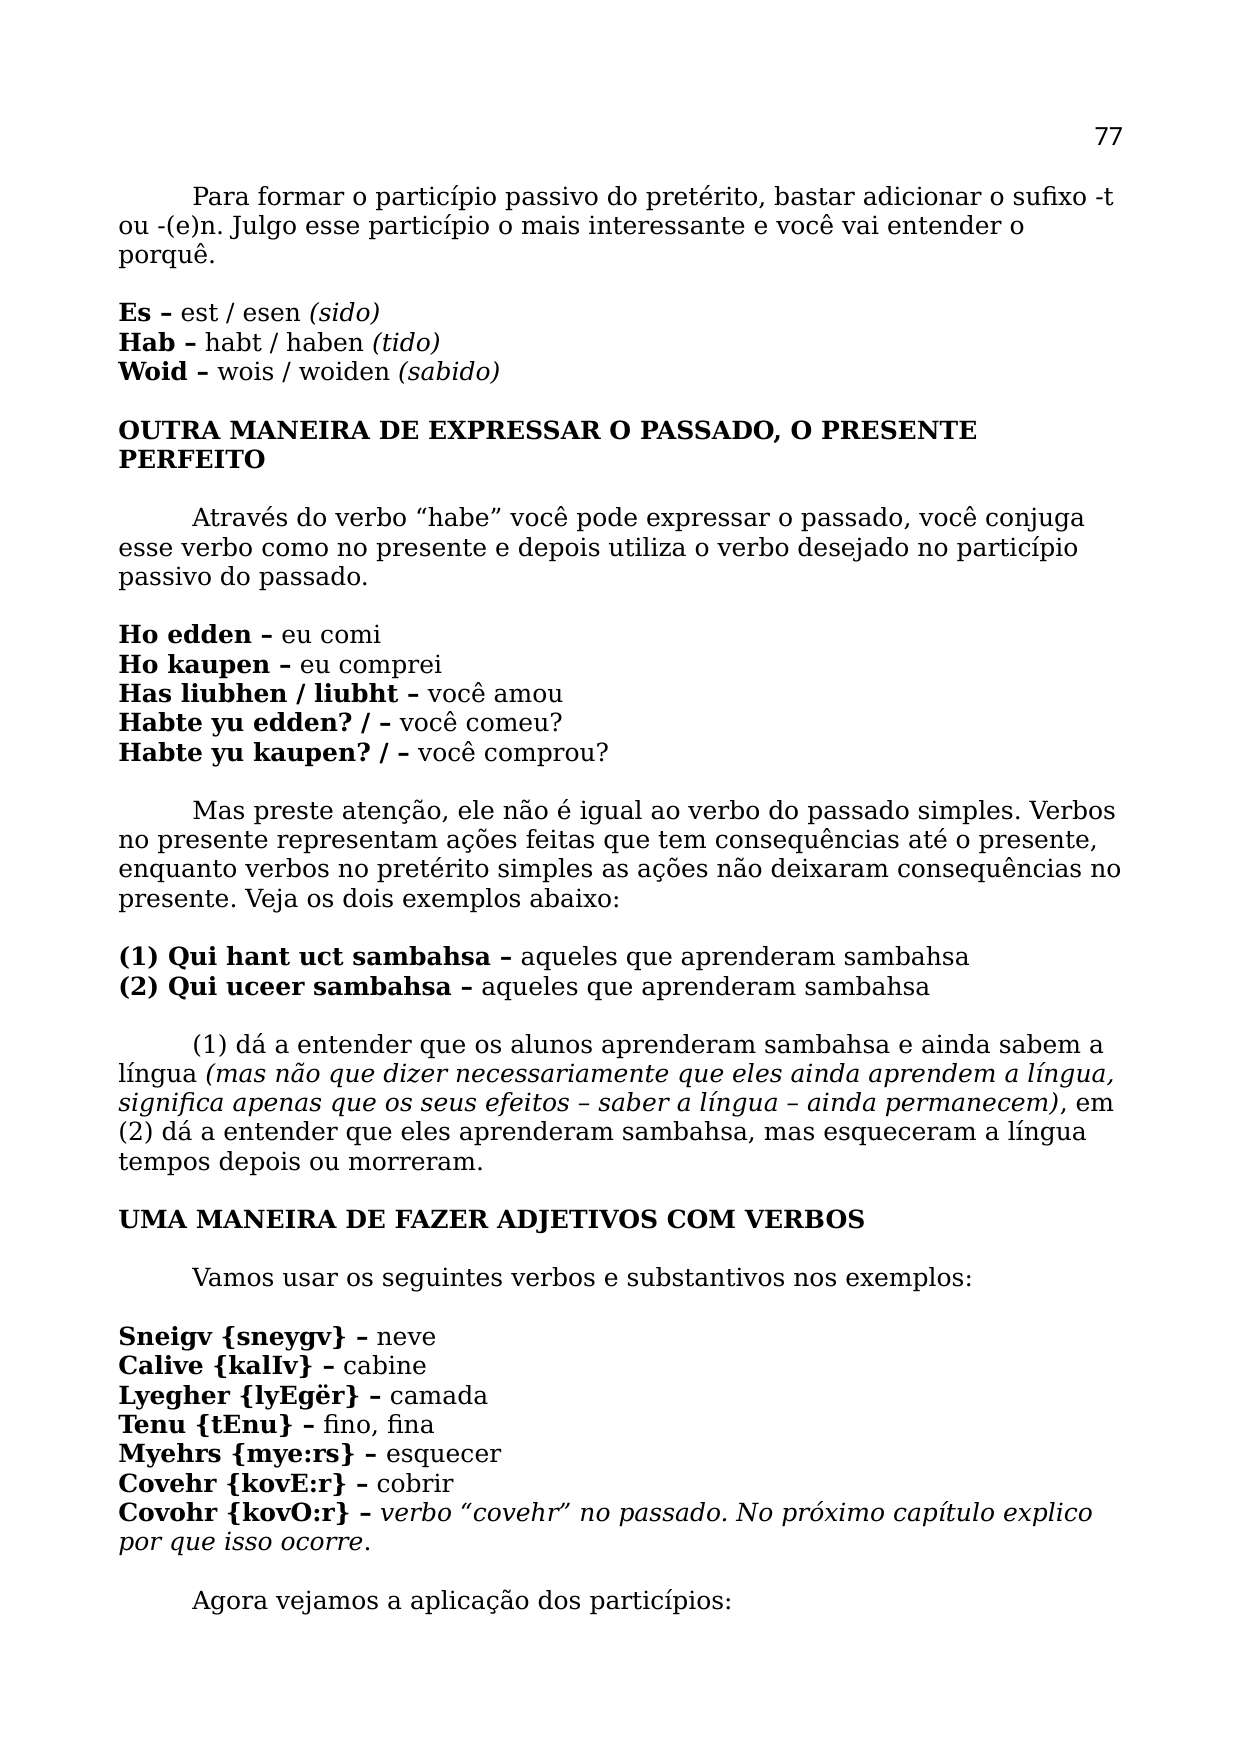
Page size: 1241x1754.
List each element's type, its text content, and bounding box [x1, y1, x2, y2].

subtitle OUTRA MANEIRA DE EXPRESSAR O PASSADO, O PRESENTE PERFEITO [118, 416, 1123, 474]
text Habte yu edden? / – você comeu? [118, 708, 1123, 738]
text Agora vejamos a aplicação dos particípios: [118, 1586, 1123, 1615]
text Sneigv {sneygv} – neve [118, 1322, 1123, 1351]
text Ho kaupen – eu comprei [118, 649, 1123, 679]
text Es – est / esen (sido) [118, 298, 1123, 328]
text Ho edden – eu comi [118, 620, 1123, 649]
text Has liubhen / liubht – você amou [118, 679, 1123, 708]
subtitle UMA MANEIRA DE FAZER ADJETIVOS COM VERBOS [118, 1205, 1123, 1234]
text (1) Qui hant uct sambahsa – aqueles que aprenderam sambahsa [118, 942, 1123, 971]
text Para formar o particípio passivo do pretérito, bastar adicionar o sufixo -t ou -(e)n. Julgo esse particípio o mais interessante e você vai entender o porquê. [118, 182, 1123, 269]
text Lyegher {lyEgër} – camada [118, 1381, 1123, 1410]
text (1) dá a entender que os alunos aprenderam sambahsa e ainda sabem a língua (mas não que dizer necessariamente que eles ainda aprendem a língua, significa apenas que os seus efeitos – saber a língua – ainda permanecem), em (2) dá a entender que eles aprenderam sambahsa, mas esqueceram a língua tempos depois ou morreram. [118, 1030, 1123, 1176]
text Calive {kalIv} – cabine [118, 1351, 1123, 1381]
text Tenu {tEnu} – fino, fina [118, 1410, 1123, 1439]
text Habte yu kaupen? / – você comprou? [118, 738, 1123, 767]
text Covehr {kovE:r} – cobrir [118, 1469, 1123, 1498]
text (2) Qui uceer sambahsa – aqueles que aprenderam sambahsa [118, 971, 1123, 1001]
text Através do verbo “habe” você pode expressar o passado, você conjuga esse verbo como no presente e depois utiliza o verbo desejado no particípio passivo do passado. [118, 503, 1123, 591]
text Covohr {kovO:r} – verbo “covehr” no passado. No próximo capítulo explico por que isso ocorre. [118, 1498, 1123, 1557]
text Vamos usar os seguintes verbos e substantivos nos exemplos: [118, 1263, 1123, 1293]
text Mas preste atenção, ele não é igual ao verbo do passado simples. Verbos no presente representam ações feitas que tem consequências até o presente, enquanto verbos no pretérito simples as ações não deixaram consequências no presente. Veja os dois exemplos abaixo: [118, 796, 1123, 913]
text Woid – wois / woiden (sabido) [118, 357, 1123, 386]
text Myehrs {mye:rs} – esquecer [118, 1439, 1123, 1469]
text Hab – habt / haben (tido) [118, 328, 1123, 357]
